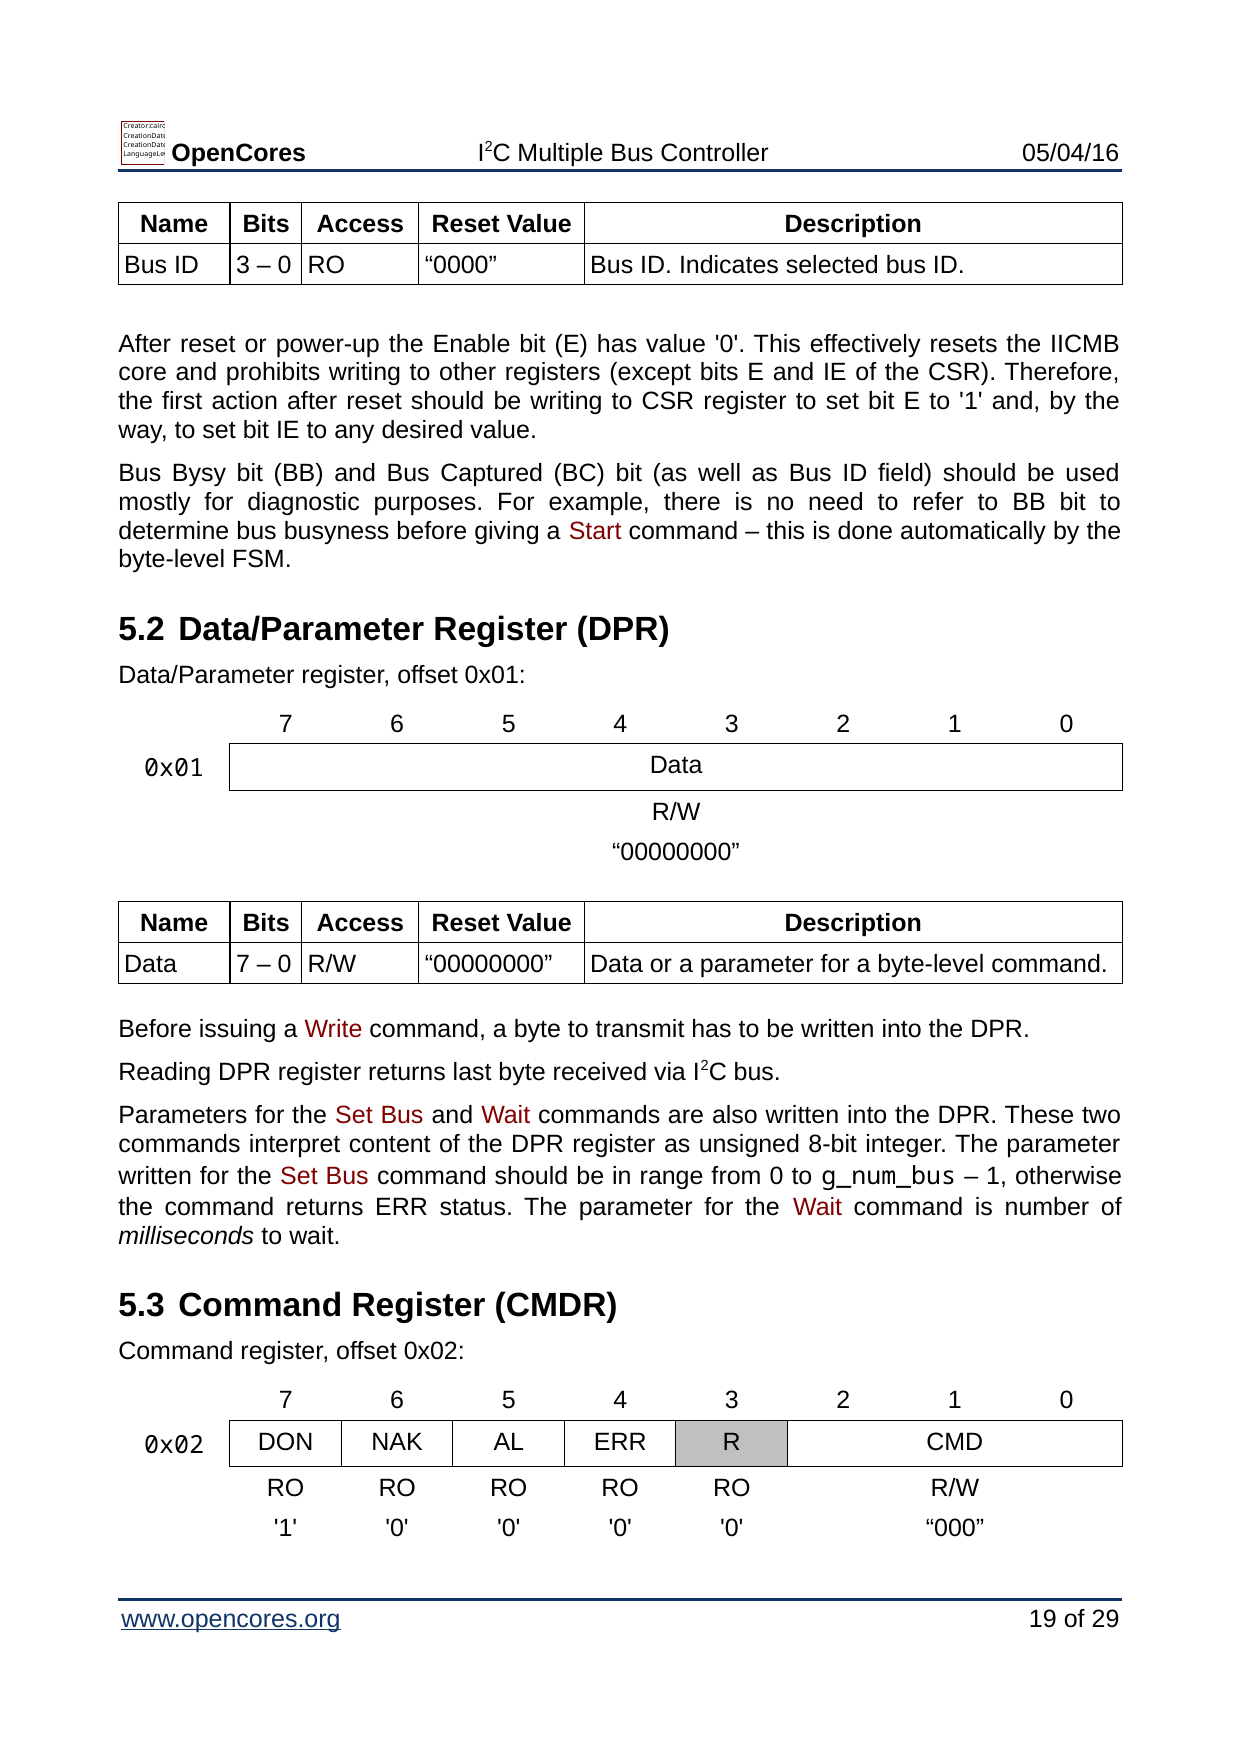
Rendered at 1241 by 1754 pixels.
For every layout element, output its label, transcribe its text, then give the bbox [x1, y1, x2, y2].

table_header 5 [453, 703, 564, 743]
table_header Description [585, 203, 1122, 243]
text Bus Bysy bit (BB) and Bus Captured (BC) bit (as well as Bus ID field) should be used mostly for diagnostic purposes. For example, there is no need to refer to BB bit to determine bus busyness before giving a Start command – this is done automatically by the byte-level FSM. [118, 458, 1122, 573]
table_cell [118, 1508, 229, 1548]
table_cell R [676, 1421, 787, 1466]
table_cell RO [302, 244, 418, 284]
table_cell 0x01 [118, 743, 229, 790]
table_header 2 [787, 1380, 899, 1420]
table_header 2 [787, 703, 899, 743]
table_cell 3 – 0 [231, 244, 301, 284]
table_cell '0' [341, 1508, 453, 1548]
table_cell RO [564, 1467, 676, 1507]
table_cell [118, 1466, 229, 1507]
text Command register, offset 0x02: [118, 1336, 1122, 1365]
table_header 1 [899, 703, 1010, 743]
table_cell '0' [676, 1508, 787, 1548]
table_header Access [302, 203, 418, 243]
table_cell RO [230, 1467, 341, 1507]
table_header 3 [676, 703, 787, 743]
table_cell RO [453, 1467, 564, 1507]
table_cell AL [453, 1421, 564, 1466]
table_header [118, 1380, 229, 1420]
table_cell Bus ID. Indicates selected bus ID. [585, 244, 1122, 284]
table_header 0 [1010, 703, 1122, 743]
table_cell [118, 831, 229, 871]
table_cell DON [230, 1421, 341, 1466]
table_cell NAK [342, 1421, 452, 1466]
table_cell Data [230, 744, 1122, 790]
table_cell Data or a parameter for a byte-level command. [585, 943, 1122, 983]
table_cell R/W [787, 1467, 1122, 1507]
subtitle Data/Parameter Register (DPR) [118, 609, 1122, 647]
table_cell “00000000” [230, 831, 1122, 871]
table_header 4 [564, 1380, 676, 1420]
table_cell [118, 790, 229, 831]
table_cell R/W [230, 791, 1122, 831]
table_cell Bus ID [119, 244, 229, 284]
text Data/Parameter register, offset 0x01: [118, 660, 1122, 688]
table_header 7 [230, 1380, 341, 1420]
table_header 1 [899, 1380, 1010, 1420]
table_cell CMD [788, 1421, 1122, 1466]
table_header Reset Value [419, 902, 584, 942]
text After reset or power-up the Enable bit (E) has value '0'. This effectively resets the IICMB core and prohibits writing to other registers (except bits E and IE of the CSR). Therefore, the first action after reset should be writing to CSR register to set bit E to '1' and, by the way, to set bit IE to any desired value. [118, 329, 1122, 444]
table_header [118, 703, 229, 743]
table_header 6 [341, 703, 453, 743]
table_header Bits [231, 902, 301, 942]
table_cell '0' [453, 1508, 564, 1548]
text Parameters for the Set Bus and Wait commands are also written into the DPR. These two commands interpret content of the DPR register as unsigned 8-bit integer. The parameter written for the Set Bus command should be in range from 0 to g_num_bus – 1, otherwise the command returns ERR status. The parameter for the Wait command is number of milliseconds to wait. [118, 1101, 1122, 1249]
table_header 5 [453, 1380, 564, 1420]
table_cell RO [676, 1467, 787, 1507]
table_cell '1' [230, 1508, 341, 1548]
table_header 4 [564, 703, 676, 743]
table_cell 0x02 [118, 1420, 229, 1466]
table_cell R/W [302, 943, 418, 983]
subtitle Command Register (CMDR) [118, 1285, 1122, 1324]
table_cell 7 – 0 [231, 943, 301, 983]
text Before issuing a Write command, a byte to transmit has to be written into the DPR. [118, 1014, 1122, 1043]
table_cell RO [341, 1467, 453, 1507]
table_header Name [119, 203, 229, 243]
table_header 3 [676, 1380, 787, 1420]
table_header Description [585, 902, 1122, 942]
table_cell “0000” [419, 244, 584, 284]
table_header 7 [230, 703, 341, 743]
table_header 0 [1010, 1380, 1122, 1420]
table_cell “00000000” [419, 943, 584, 983]
table_header Name [119, 902, 229, 942]
table_cell '0' [564, 1508, 676, 1548]
table_header Access [302, 902, 418, 942]
table_header 6 [341, 1380, 453, 1420]
text Reading DPR register returns last byte received via I2C bus. [118, 1057, 1122, 1086]
table_header Bits [231, 203, 301, 243]
table_cell “000” [787, 1508, 1122, 1548]
table_cell ERR [565, 1421, 675, 1466]
table_cell Data [119, 943, 229, 983]
table_header Reset Value [419, 203, 584, 243]
